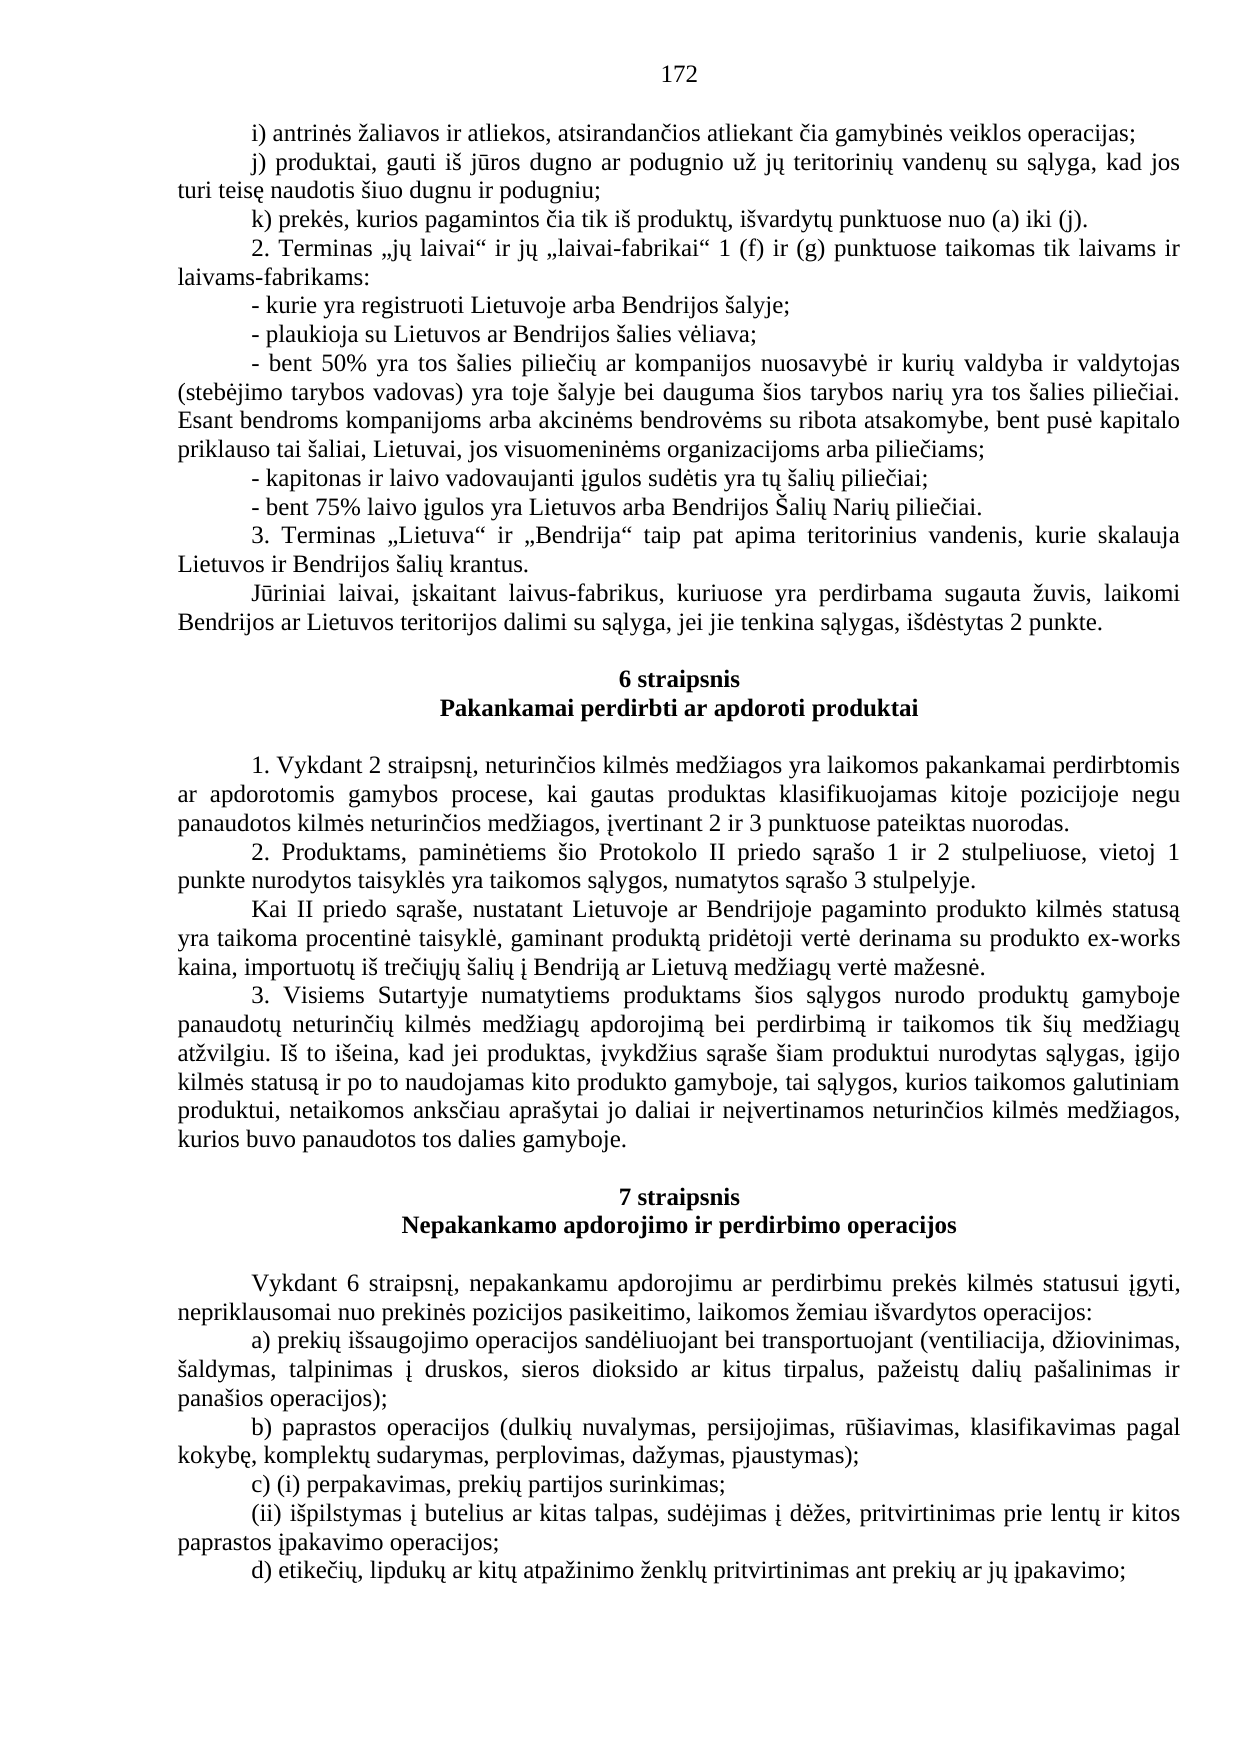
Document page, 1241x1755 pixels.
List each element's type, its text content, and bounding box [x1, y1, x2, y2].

text 1. Vykdant 2 straipsnį, neturinčios kilmės medžiagos yra laikomos pakankamai perdirbtomis ar apdorotomis gamybos procese, kai gautas produktas klasifikuojamas kitoje pozicijoje negu panaudotos kilmės neturinčios medžiagos, įvertinant 2 ir 3 punktuose pateiktas nuorodas. [177, 751, 1181, 837]
text - kurie yra registruoti Lietuvoje arba Bendrijos šalyje; [177, 291, 1181, 319]
text 3. Terminas „Lietuva“ ir „Bendrija“ taip pat apima teritorinius vandenis, kurie skalauja Lietuvos ir Bendrijos šalių krantus. [177, 521, 1181, 578]
text Kai II priedo sąraše, nustatant Lietuvoje ar Bendrijoje pagaminto produkto kilmės statusą yra taikoma procentinė taisyklė, gaminant produktą pridėtoji vertė derinama su produkto ex-works kaina, importuotų iš trečiųjų šalių į Bendriją ar Lietuvą medžiagų vertė mažesnė. [177, 894, 1181, 981]
text (ii) išpilstymas į butelius ar kitas talpas, sudėjimas į dėžes, pritvirtinimas prie lentų ir kitos paprastos įpakavimo operacijos; [177, 1498, 1181, 1556]
text a) prekių išsaugojimo operacijos sandėliuojant bei transportuojant (ventiliacija, džiovinimas, šaldymas, talpinimas į druskos, sieros dioksido ar kitus tirpalus, pažeistų dalių pašalinimas ir panašios operacijos); [177, 1326, 1181, 1412]
text 3. Visiems Sutartyje numatytiems produktams šios sąlygos nurodo produktų gamyboje panaudotų neturinčių kilmės medžiagų apdorojimą bei perdirbimą ir taikomos tik šių medžiagų atžvilgiu. Iš to išeina, kad jei produktas, įvykdžius sąraše šiam produktui nurodytas sąlygas, įgijo kilmės statusą ir po to naudojamas kito produkto gamyboje, tai sąlygos, kurios taikomos galutiniam produktui, netaikomos anksčiau aprašytai jo daliai ir neįvertinamos neturinčios kilmės medžiagos, kurios buvo panaudotos tos dalies gamyboje. [177, 981, 1181, 1153]
text - plaukioja su Lietuvos ar Bendrijos šalies vėliava; [177, 319, 1181, 348]
text Vykdant 6 straipsnį, nepakankamu apdorojimu ar perdirbimu prekės kilmės statusui įgyti, nepriklausomai nuo prekinės pozicijos pasikeitimo, laikomos žemiau išvardytos operacijos: [177, 1268, 1181, 1326]
text i) antrinės žaliavos ir atliekos, atsirandančios atliekant čia gamybinės veiklos operacijas; [177, 118, 1181, 147]
text c) (i) perpakavimas, prekių partijos surinkimas; [177, 1469, 1181, 1498]
text - bent 75% laivo įgulos yra Lietuvos arba Bendrijos Šalių Narių piliečiai. [177, 492, 1181, 521]
text 6 straipsnis [177, 664, 1181, 693]
text Pakankamai perdirbti ar apdoroti produktai [177, 693, 1181, 722]
text d) etikečių, lipdukų ar kitų atpažinimo ženklų pritvirtinimas ant prekių ar jų įpakavimo; [177, 1556, 1181, 1584]
text Jūriniai laivai, įskaitant laivus-fabrikus, kuriuose yra perdirbama sugauta žuvis, laikomi Bendrijos ar Lietuvos teritorijos dalimi su sąlyga, jei jie tenkina sąlygas, išdėstytas 2 punkte. [177, 578, 1181, 636]
text 2. Produktams, paminėtiems šio Protokolo II priedo sąrašo 1 ir 2 stulpeliuose, vietoj 1 punkte nurodytos taisyklės yra taikomos sąlygos, numatytos sąrašo 3 stulpelyje. [177, 837, 1181, 894]
text - kapitonas ir laivo vadovaujanti įgulos sudėtis yra tų šalių piliečiai; [177, 463, 1181, 492]
text 7 straipsnis [177, 1182, 1181, 1211]
text 2. Terminas „jų laivai“ ir jų „laivai-fabrikai“ 1 (f) ir (g) punktuose taikomas tik laivams ir laivams-fabrikams: [177, 233, 1181, 291]
text k) prekės, kurios pagamintos čia tik iš produktų, išvardytų punktuose nuo (a) iki (j). [177, 204, 1181, 233]
text - bent 50% yra tos šalies piliečių ar kompanijos nuosavybė ir kurių valdyba ir valdytojas (stebėjimo tarybos vadovas) yra toje šalyje bei dauguma šios tarybos narių yra tos šalies piliečiai. Esant bendroms kompanijoms arba akcinėms bendrovėms su ribota atsakomybe, bent pusė kapitalo priklauso tai šaliai, Lietuvai, jos visuomeninėms organizacijoms arba piliečiams; [177, 348, 1181, 463]
text b) paprastos operacijos (dulkių nuvalymas, persijojimas, rūšiavimas, klasifikavimas pagal kokybę, komplektų sudarymas, perplovimas, dažymas, pjaustymas); [177, 1412, 1181, 1469]
text Nepakankamo apdorojimo ir perdirbimo operacijos [177, 1211, 1181, 1239]
text j) produktai, gauti iš jūros dugno ar podugnio už jų teritorinių vandenų su sąlyga, kad jos turi teisę naudotis šiuo dugnu ir podugniu; [177, 147, 1181, 204]
